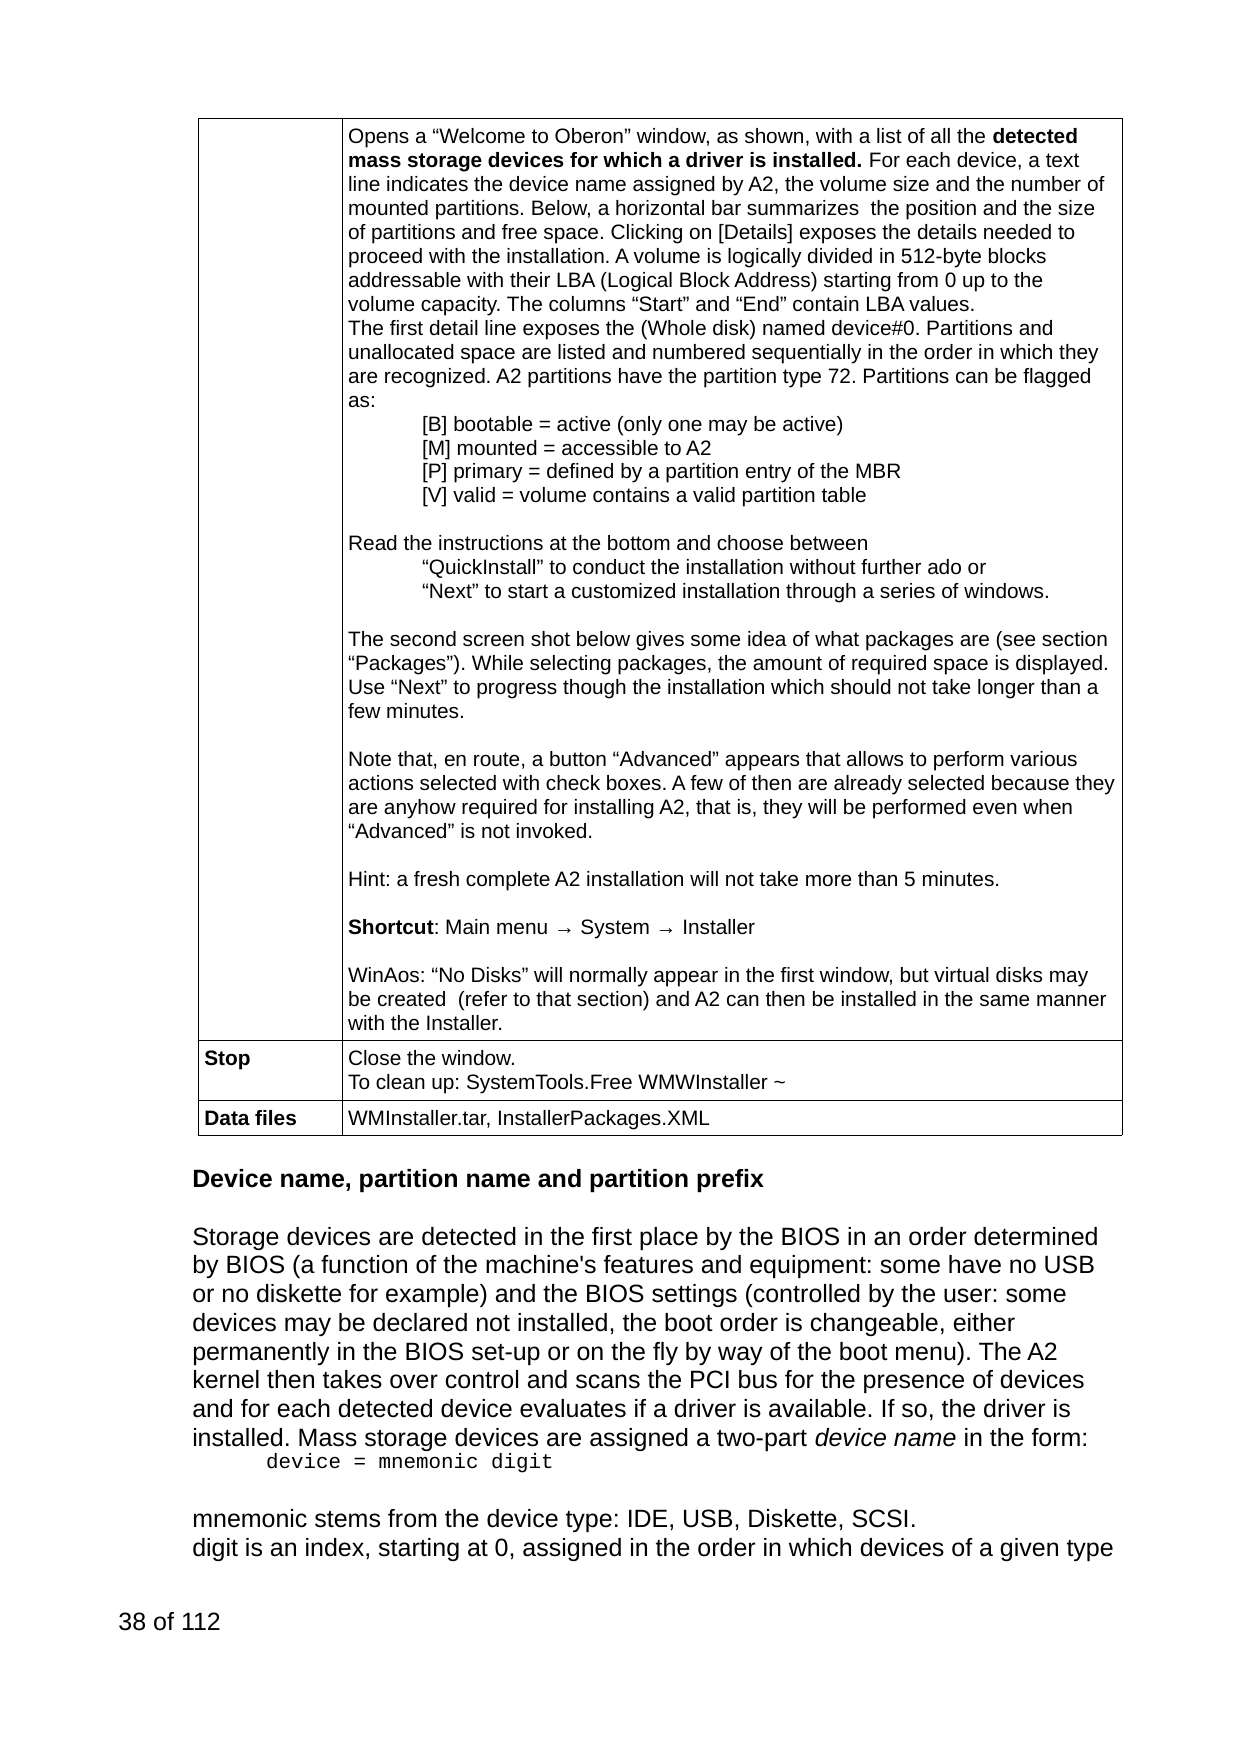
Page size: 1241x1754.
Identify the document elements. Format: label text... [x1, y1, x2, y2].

text Device name, partition name and partition prefix [192, 1164, 1122, 1193]
table_cell [199, 119, 342, 1040]
text mnemonic stems from the device type: IDE, USB, Diskette, SCSI. [192, 1504, 1122, 1533]
table_cell Data files [199, 1101, 342, 1135]
table_cell Close the window. To clean up: SystemTools.Free WMWInstaller ~ [343, 1041, 1122, 1099]
table_cell Stop [199, 1041, 342, 1099]
text Storage devices are detected in the first place by the BIOS in an order determined by BIOS (a function of the machine's features and equipment: some have no USB or no diskette for example) and the BIOS settings (controlled by the user: some devices may be declared not installed, the boot order is changeable, either permanently in the BIOS set-up or on the fly by way of the boot menu). The A2 kernel then takes over control and scans the PCI bus for the presence of devices and for each detected device evaluates if a driver is available. If so, the driver is installed. Mass storage devices are assigned a two-part device name in the form: [192, 1221, 1122, 1451]
text device = mnemonic digit [266, 1451, 1122, 1475]
table_cell WMInstaller.tar, InstallerPackages.XML [343, 1101, 1122, 1135]
text digit is an index, starting at 0, assigned in the order in which devices of a given type [192, 1533, 1122, 1561]
table_cell Opens a “Welcome to Oberon” window, as shown, with a list of all the detected mass storage devices for which a driver is installed. For each device, a text line indicates the device name assigned by A2, the volume size and the number of mounted partitions. Below, a horizontal bar summarizes the position and the size of partitions and free space. Clicking on [Details] exposes the details needed to proceed with the installation. A volume is logically divided in 512-byte blocks addressable with their LBA (Logical Block Address) starting from 0 up to the volume capacity. The columns “Start” and “End” contain LBA values. The first detail line exposes the (Whole disk) named device#0. Partitions and unallocated space are listed and numbered sequentially in the order in which they are recognized. A2 partitions have the partition type 72. Partitions can be flagged as: [B] bootable = active (only one may be active) [M] mounted = accessible to A2 [P] primary = defined by a partition entry of the MBR [V] valid = volume contains a valid partition table Read the instructions at the bottom and choose between “QuickInstall” to conduct the installation without further ado or “Next” to start a customized installation through a series of windows. The second screen shot below gives some idea of what packages are (see section “Packages”). While selecting packages, the amount of required space is displayed. Use “Next” to progress though the installation which should not take longer than a few minutes. Note that, en route, a button “Advanced” appears that allows to perform various actions selected with check boxes. A few of then are already selected because they are anyhow required for installing A2, that is, they will be performed even when “Advanced” is not invoked. Hint: a fresh complete A2 installation will not take more than 5 minutes. Shortcut: Main menu → System → Installer WinAos: “No Disks” will normally appear in the first window, but virtual disks may be created (refer to that section) and A2 can then be installed in the same manner with the Installer. [343, 119, 1122, 1040]
